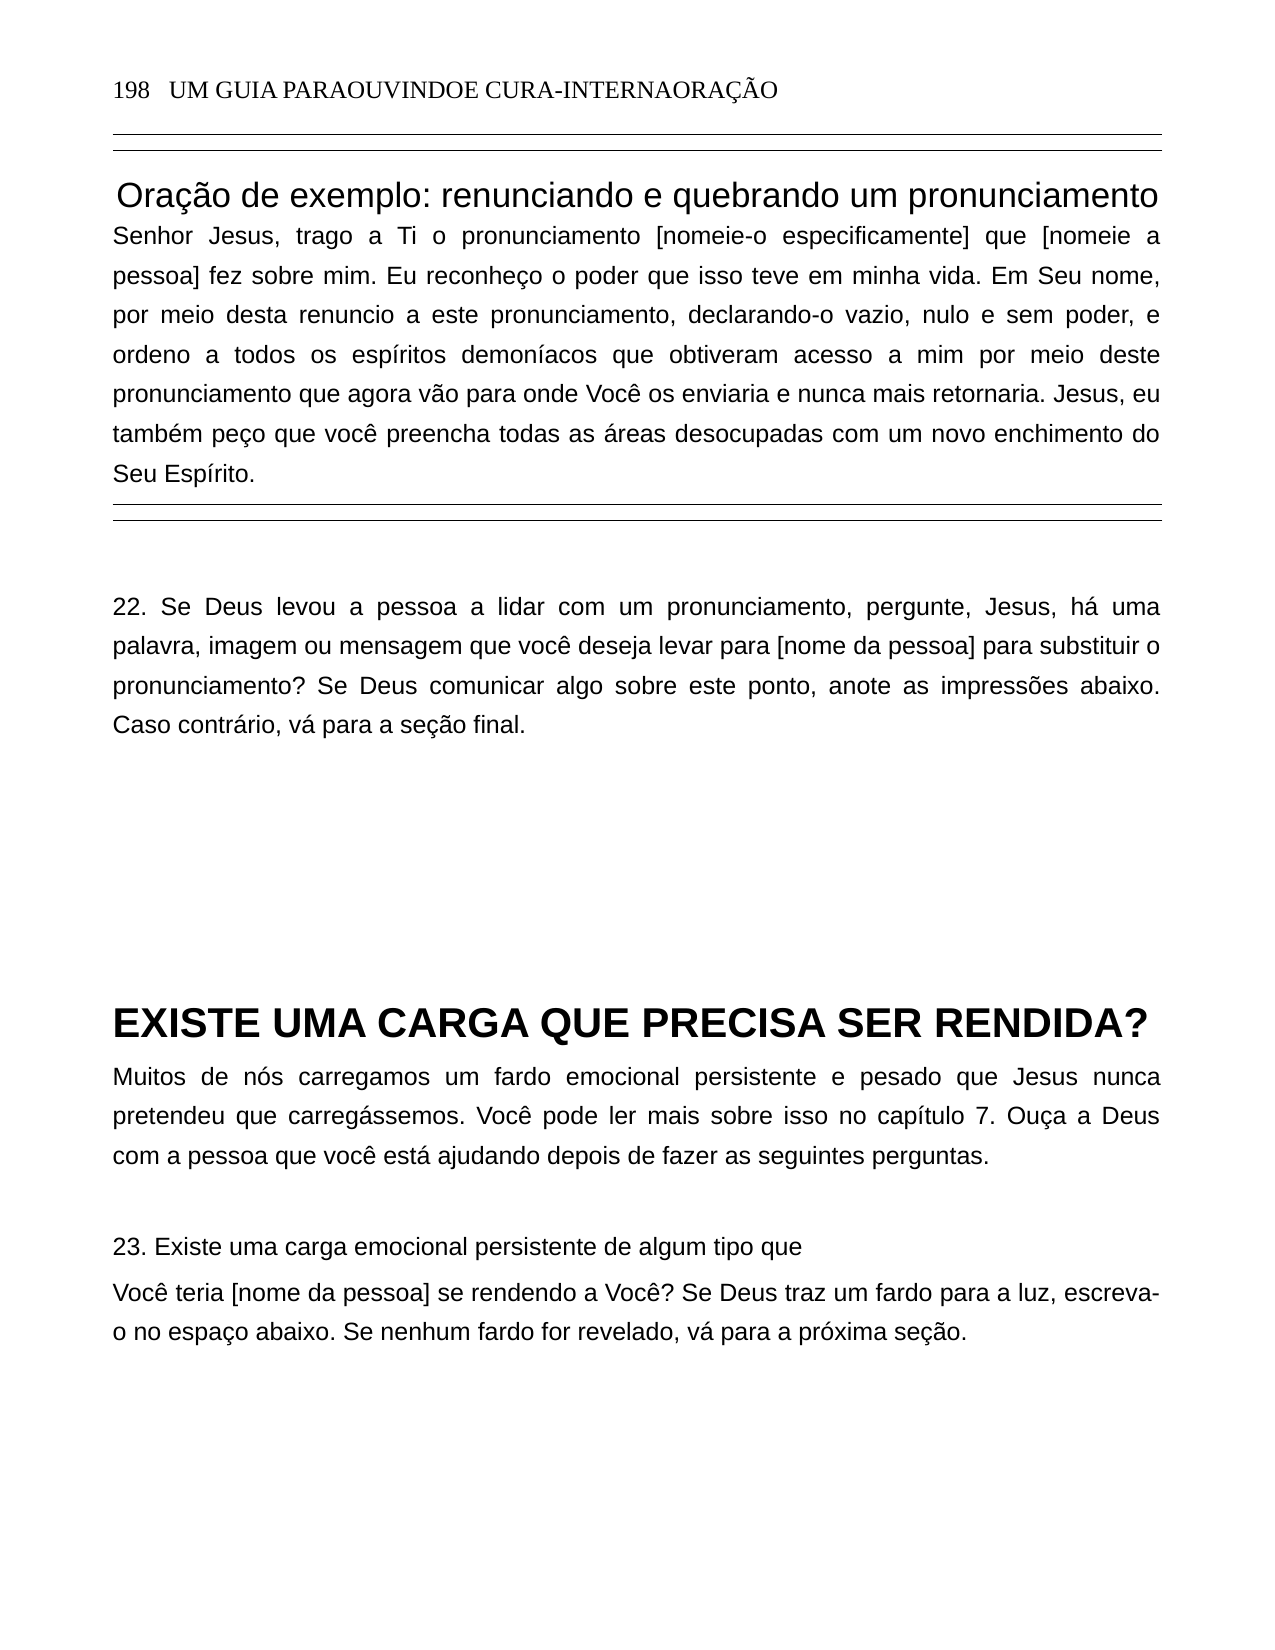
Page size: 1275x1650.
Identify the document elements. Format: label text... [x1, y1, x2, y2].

subtitle EXISTE UMA CARGA QUE PRECISA SER RENDIDA? [112, 998, 1162, 1046]
text 22. Se Deus levou a pessoa a lidar com um pronunciamento, pergunte, Jesus, há uma palavra, imagem ou mensagem que você deseja levar para [nome da pessoa] para substituir o pronunciamento? Se Deus comunicar algo sobre este ponto, anote as impressões abaixo. Caso contrário, vá para a seção final. [112, 592, 1162, 739]
text 23. Existe uma carga emocional persistente de algum tipo que [112, 1232, 1162, 1261]
text Muitos de nós carregamos um fardo emocional persistente e pesado que Jesus nunca pretendeu que carregássemos. Você pode ler mais sobre isso no capítulo 7. Ouça a Deus com a pessoa que você está ajudando depois de fazer as seguintes perguntas. [112, 1061, 1162, 1169]
text Você teria [nome da pessoa] se rendendo a Você? Se Deus traz um fardo para a luz, escreva-o no espaço abaixo. Se nenhum fardo for revelado, vá para a próxima seção. [112, 1277, 1162, 1346]
subtitle Oração de exemplo: renunciando e quebrando um pronunciamento [112, 175, 1162, 215]
text Senhor Jesus, trago a Ti o pronunciamento [nomeie-o especificamente] que [nomeie a pessoa] fez sobre mim. Eu reconheço o poder que isso teve em minha vida. Em Seu nome, por meio desta renuncio a este pronunciamento, declarando-o vazio, nulo e sem poder, e ordeno a todos os espíritos demoníacos que obtiveram acesso a mim por meio deste pronunciamento que agora vão para onde Você os enviaria e nunca mais retornaria. Jesus, eu também peço que você preencha todas as áreas desocupadas com um novo enchimento do Seu Espírito. [112, 221, 1162, 487]
